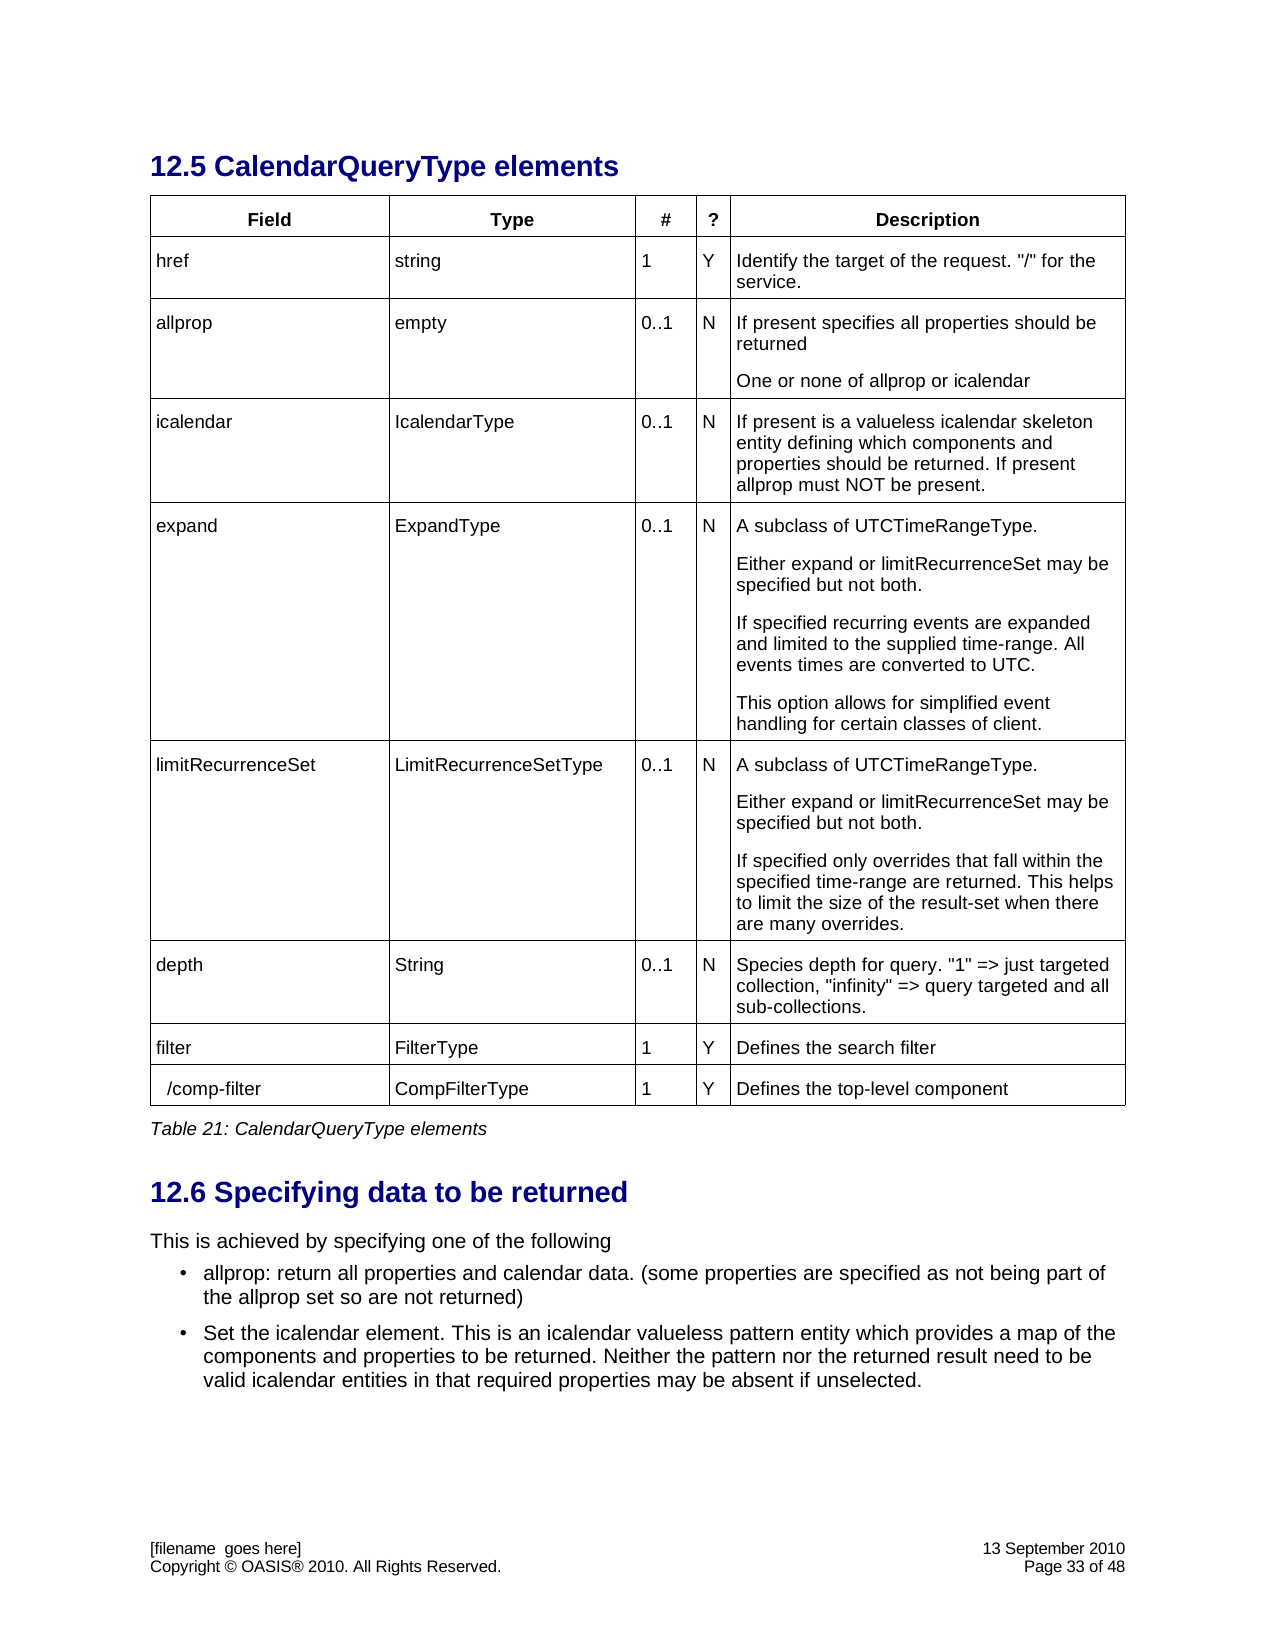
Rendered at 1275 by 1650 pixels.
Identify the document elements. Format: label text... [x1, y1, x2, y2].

table_cell Identify the target of the request. "/" for the service. [731, 237, 1125, 298]
table_header Field [151, 196, 389, 236]
table_cell N [697, 399, 730, 502]
table_cell string [390, 237, 635, 298]
table_cell /comp-filter [151, 1065, 389, 1105]
table_cell Y [697, 237, 730, 298]
table_header ? [697, 196, 730, 236]
table_cell Species depth for query. "1" => just targeted collection, "infinity" => query targeted and all sub-collections. [731, 941, 1125, 1023]
table_cell IcalendarType [390, 399, 635, 502]
subtitle Specifying data to be returned [150, 1176, 1125, 1209]
table_cell empty [390, 299, 635, 398]
table_cell N [697, 299, 730, 398]
table_cell If present specifies all properties should be returned One or none of allprop or icalendar [731, 299, 1125, 398]
table_cell LimitRecurrenceSetType [390, 741, 635, 940]
table_cell FilterType [390, 1024, 635, 1064]
text This is achieved by specifying one of the following [150, 1230, 1125, 1253]
table_cell A subclass of UTCTimeRangeType. Either expand or limitRecurrenceSet may be specified but not both. If specified recurring events are expanded and limited to the supplied time-range. All events times are converted to UTC. This option allows for simplified event handling for certain classes of client. [731, 503, 1125, 740]
table_header # [636, 196, 696, 236]
table_cell limitRecurrenceSet [151, 741, 389, 940]
table_cell A subclass of UTCTimeRangeType. Either expand or limitRecurrenceSet may be specified but not both. If specified only overrides that fall within the specified time-range are returned. This helps to limit the size of the result-set when there are many overrides. [731, 741, 1125, 940]
table_cell If present is a valueless icalendar skeleton entity defining which components and properties should be returned. If present allprop must NOT be present. [731, 399, 1125, 502]
table_cell allprop [151, 299, 389, 398]
table_cell href [151, 237, 389, 298]
table_cell N [697, 503, 730, 740]
table_cell Defines the search filter [731, 1024, 1125, 1064]
table_cell String [390, 941, 635, 1023]
table_cell 0..1 [636, 741, 696, 940]
table_cell CompFilterType [390, 1065, 635, 1105]
table_cell 0..1 [636, 941, 696, 1023]
table_cell 0..1 [636, 399, 696, 502]
table_cell Defines the top-level component [731, 1065, 1125, 1105]
list Set the icalendar element. This is an icalendar valueless pattern entity which provides a map of the components and properties to be returned. Neither the pattern nor the returned result need to be valid icalendar entities in that required properties may be absent if unselected. [150, 1321, 1125, 1392]
table_cell filter [151, 1024, 389, 1064]
table_cell icalendar [151, 399, 389, 502]
text Table 21: CalendarQueryType elements [150, 1118, 1125, 1139]
table_cell expand [151, 503, 389, 740]
table_cell N [697, 741, 730, 940]
table_cell Y [697, 1024, 730, 1064]
table_cell Y [697, 1065, 730, 1105]
table_cell ExpandType [390, 503, 635, 740]
list allprop: return all properties and calendar data. (some properties are specified as not being part of the allprop set so are not returned) [150, 1262, 1125, 1309]
table_cell N [697, 941, 730, 1023]
table_cell 1 [636, 237, 696, 298]
table_cell 0..1 [636, 299, 696, 398]
table_cell 1 [636, 1024, 696, 1064]
table_cell 0..1 [636, 503, 696, 740]
table_header Description [731, 196, 1125, 236]
table_cell depth [151, 941, 389, 1023]
table_header Type [390, 196, 635, 236]
subtitle CalendarQueryType elements [150, 150, 1125, 182]
table_cell 1 [636, 1065, 696, 1105]
